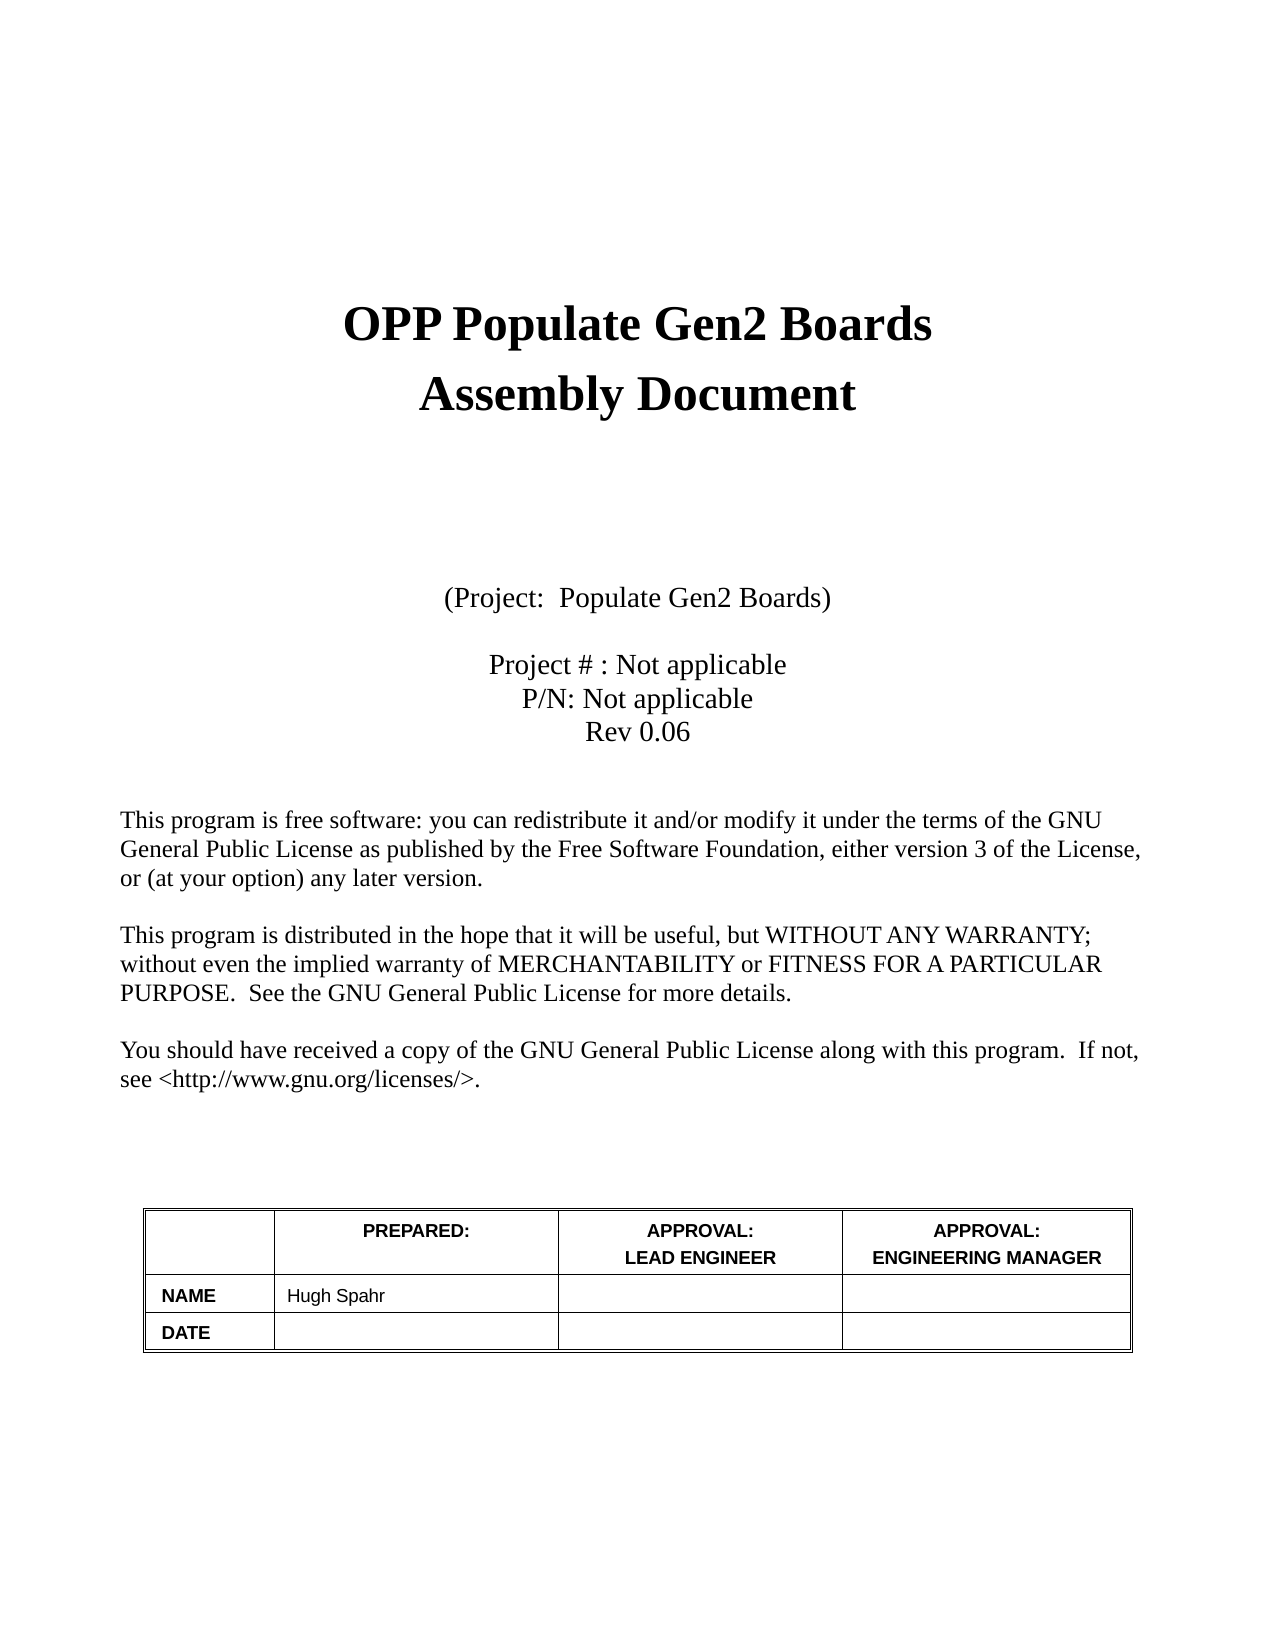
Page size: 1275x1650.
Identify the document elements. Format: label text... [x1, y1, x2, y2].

table_cell [559, 1313, 842, 1349]
table_header [146, 1211, 274, 1274]
table_cell [559, 1275, 842, 1312]
text P/N: Not applicable [120, 681, 1155, 714]
text OPP Populate Gen2 Boards [120, 294, 1155, 351]
text (Project: Populate Gen2 Boards) [120, 580, 1155, 614]
table_cell [275, 1313, 558, 1349]
text You should have received a copy of the GNU General Public License along with this program. If not, see <http://www.gnu.org/licenses/>. [120, 1036, 1155, 1093]
text This program is free software: you can redistribute it and/or modify it under the terms of the GNU General Public License as published by the Free Software Foundation, either version 3 of the License, or (at your option) any later version. [120, 806, 1155, 892]
table_cell DATE [146, 1313, 274, 1349]
table_header PREPARED: [275, 1211, 558, 1274]
table_cell NAME [146, 1275, 274, 1312]
table_header APPROVAL: ENGINEERING MANAGER [843, 1211, 1130, 1274]
text Rev 0.06 [120, 714, 1155, 748]
text Assembly Document [120, 364, 1155, 421]
table_cell Hugh Spahr [275, 1275, 558, 1312]
table_cell [843, 1313, 1130, 1349]
table_header APPROVAL: LEAD ENGINEER [559, 1211, 842, 1274]
table_cell [843, 1275, 1130, 1312]
text Project # : Not applicable [120, 647, 1155, 681]
text This program is distributed in the hope that it will be useful, but WITHOUT ANY WARRANTY; without even the implied warranty of MERCHANTABILITY or FITNESS FOR A PARTICULAR PURPOSE. See the GNU General Public License for more details. [120, 921, 1155, 1007]
